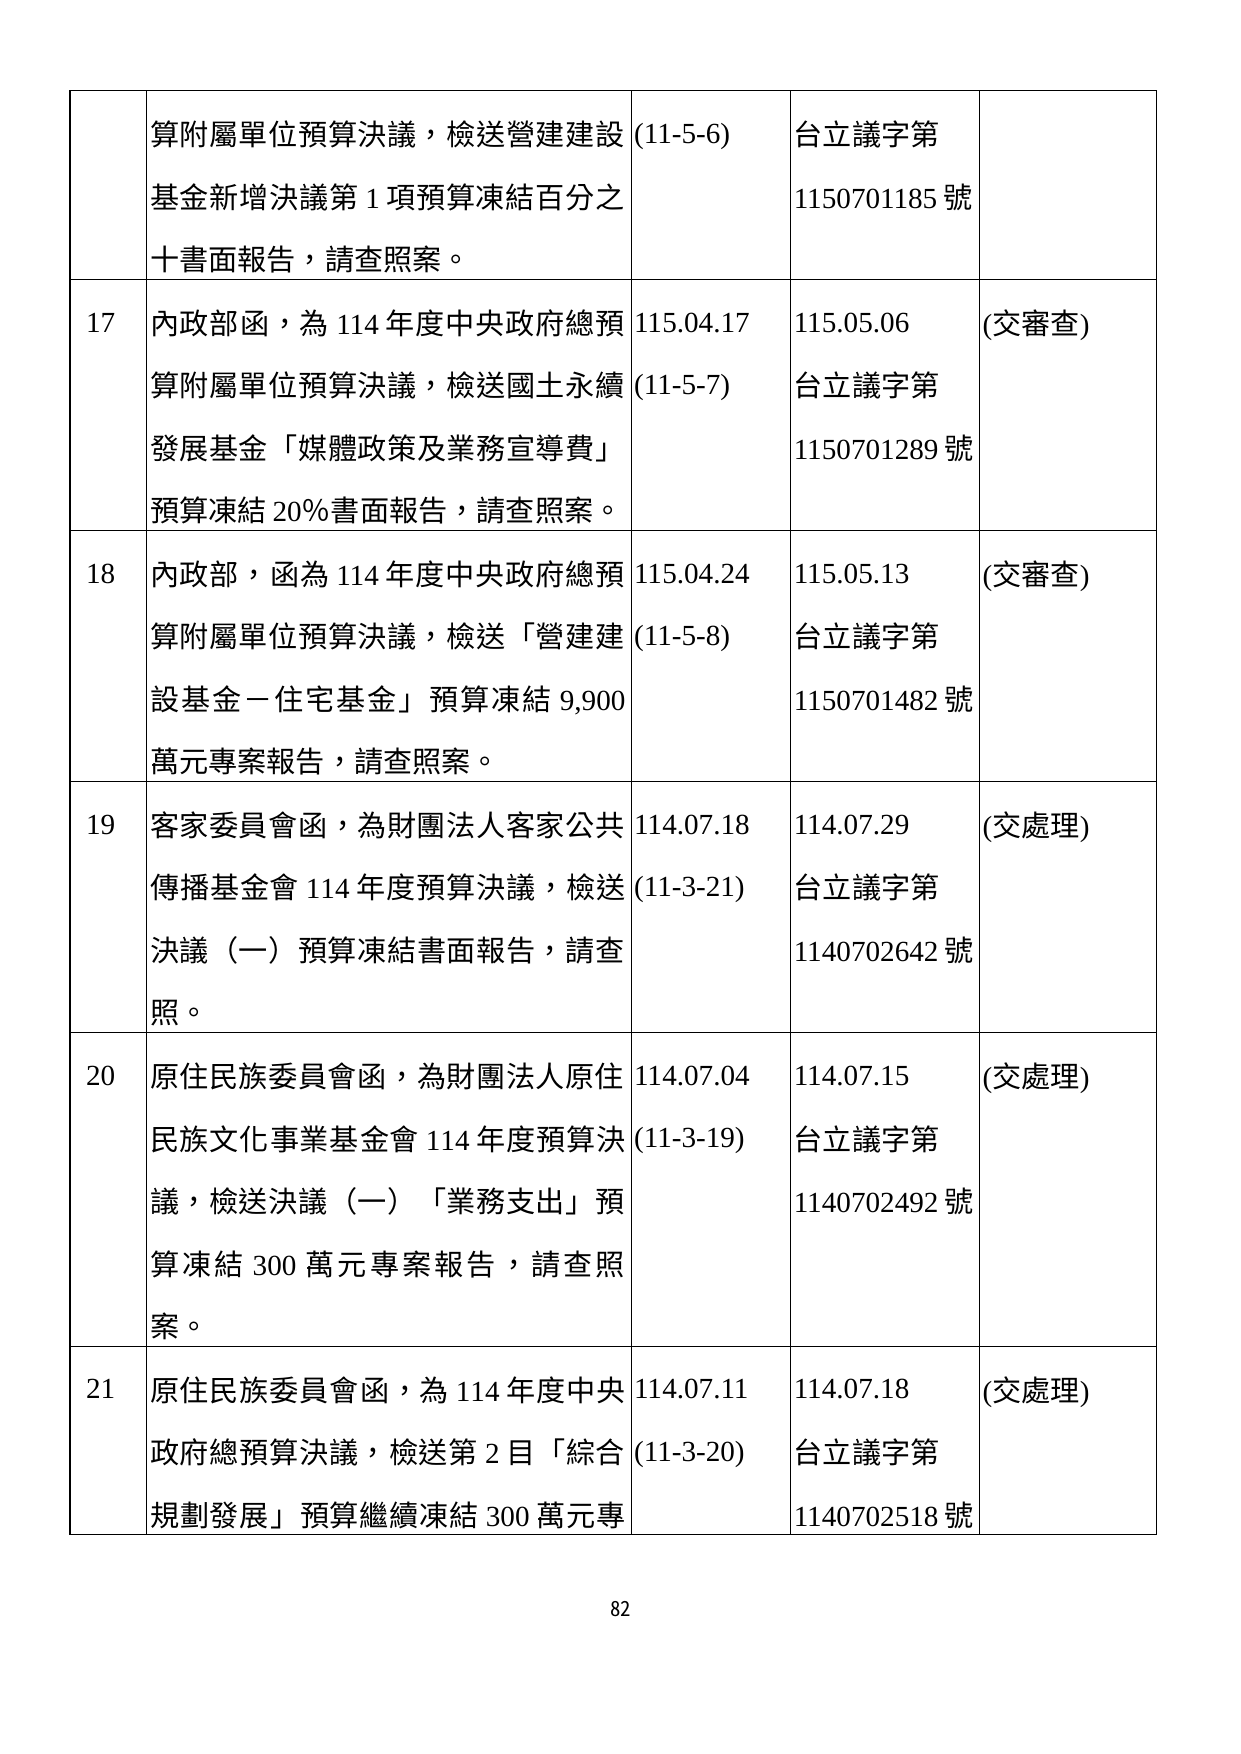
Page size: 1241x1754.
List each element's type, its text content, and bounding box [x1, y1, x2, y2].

table_cell 114.07.11 (11-3-20) [632, 1347, 790, 1534]
table_cell 114.07.04 (11-3-19) [632, 1033, 790, 1346]
table_cell 內政部函，為114年度中央政府總預算附屬單位預算決議，檢送國土永續發展基金「媒體政策及業務宣導費」預算凍結20％書面報告，請查照案。 [147, 280, 631, 530]
table_cell 114.07.15 台立議字第1140702492號 [791, 1033, 979, 1346]
table_cell [71, 280, 146, 530]
table_cell [71, 1033, 146, 1346]
table_cell 114.07.29 台立議字第1140702642號 [791, 782, 979, 1032]
table_cell 台立議字第1150701185號 [791, 91, 979, 279]
table_cell [71, 1347, 146, 1534]
table_cell 115.04.24 (11-5-8) [632, 531, 790, 781]
table_cell (11-5-6) [632, 91, 790, 279]
table_cell (交審查) [980, 531, 1156, 781]
table_cell 原住民族委員會函，為財團法人原住民族文化事業基金會114年度預算決議，檢送決議（一）「業務支出」預算凍結300萬元專案報告，請查照案。 [147, 1033, 631, 1346]
table_cell 115.04.17 (11-5-7) [632, 280, 790, 530]
table_cell 客家委員會函，為財團法人客家公共傳播基金會114年度預算決議，檢送決議（一）預算凍結書面報告，請查照。 [147, 782, 631, 1032]
table_cell [71, 91, 146, 279]
table_cell 114.07.18 台立議字第1140702518號 [791, 1347, 979, 1534]
table_cell 114.07.18 (11-3-21) [632, 782, 790, 1032]
table_cell (交處理) [980, 1033, 1156, 1346]
table_cell (交審查) [980, 280, 1156, 530]
table_cell 算附屬單位預算決議，檢送營建建設基金新增決議第1項預算凍結百分之十書面報告，請查照案。 [147, 91, 631, 279]
table_cell 內政部，函為114年度中央政府總預算附屬單位預算決議，檢送「營建建設基金－住宅基金」預算凍結9,900萬元專案報告，請查照案。 [147, 531, 631, 781]
table_cell 115.05.06 台立議字第1150701289號 [791, 280, 979, 530]
table_cell (交處理) [980, 782, 1156, 1032]
table_cell (交處理) [980, 1347, 1156, 1534]
table_cell 115.05.13 台立議字第1150701482號 [791, 531, 979, 781]
table_cell [71, 782, 146, 1032]
table_cell 原住民族委員會函，為114年度中央政府總預算決議，檢送第2目「綜合規劃發展」預算繼續凍結300萬元專 [147, 1347, 631, 1534]
table_cell [980, 91, 1156, 279]
table_cell [71, 531, 146, 781]
